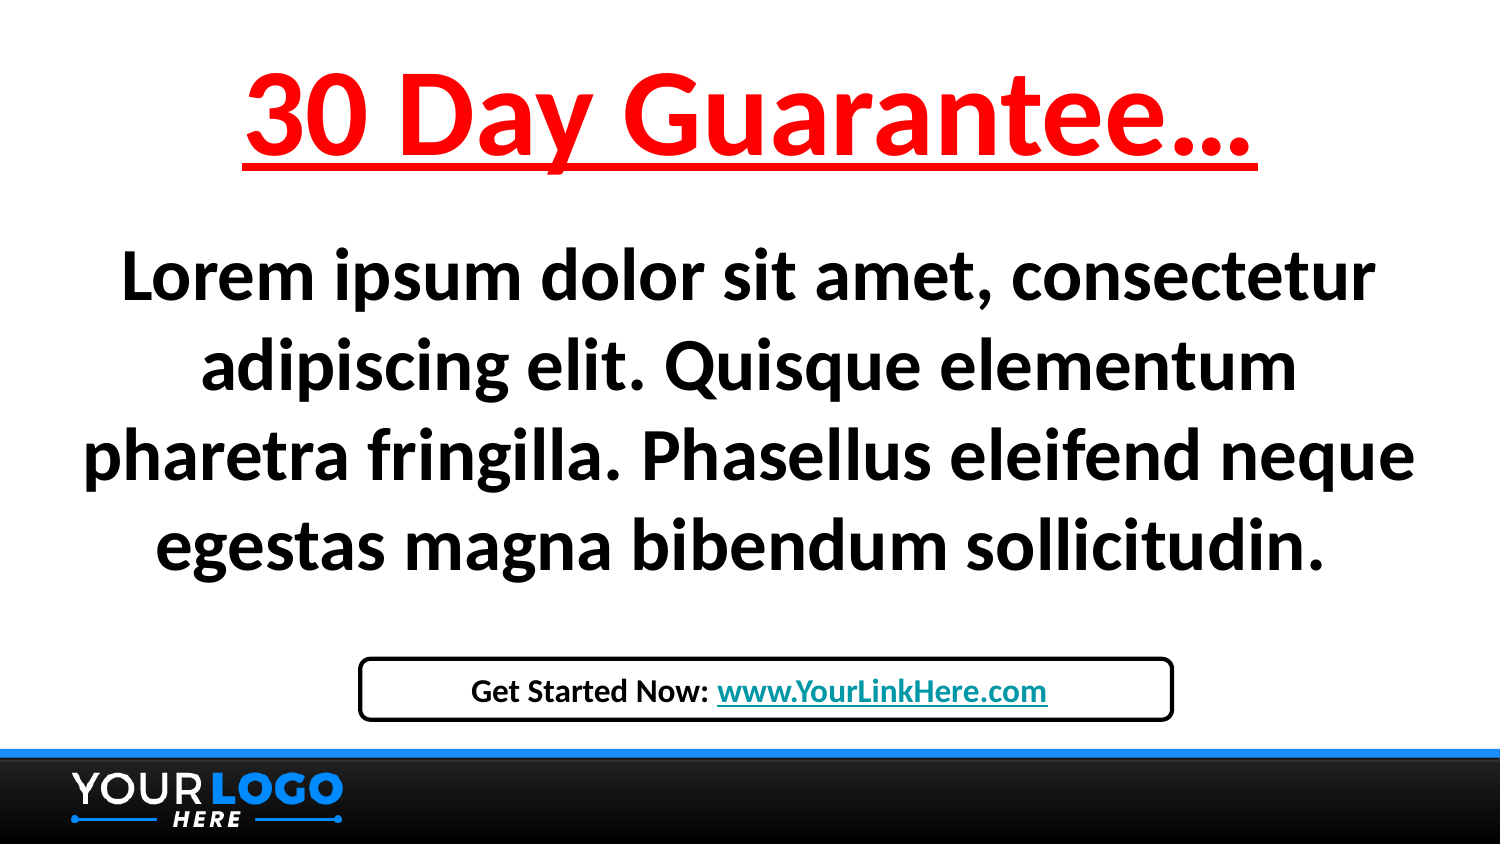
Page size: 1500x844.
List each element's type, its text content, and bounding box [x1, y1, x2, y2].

text_box Get Started Now: www.YourLinkHere.com [375, 661, 1159, 717]
text_box Lorem ipsum dolor sit amet, consectetur adipiscing elit. Quisque elementum pharetra fringilla. Phasellus eleifend neque egestas magna bibendum sollicitudin. [54, 208, 1446, 602]
text_box [360, 658, 1173, 720]
text_box 30 Day Guarantee… [0, 22, 1500, 189]
picture [66, 766, 346, 831]
